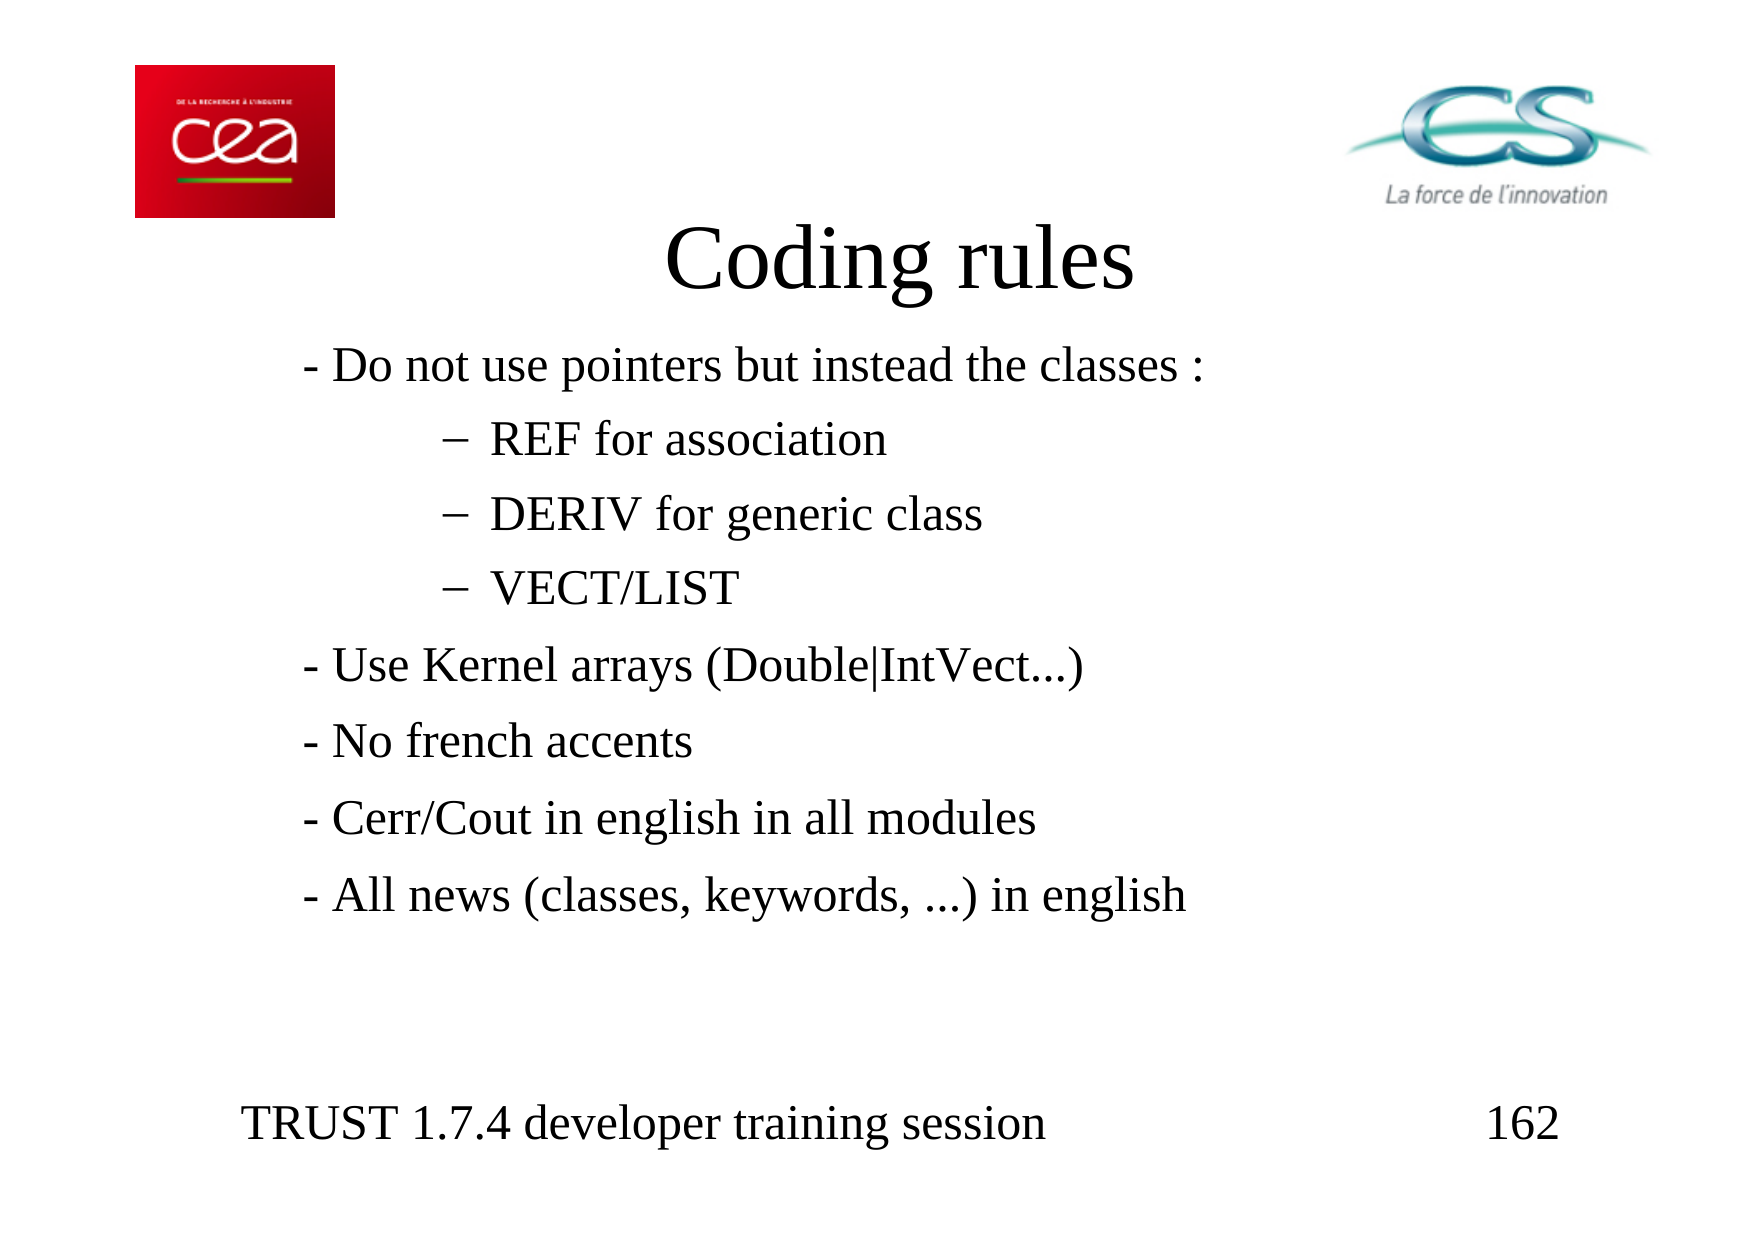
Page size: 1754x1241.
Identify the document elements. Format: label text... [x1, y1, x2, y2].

picture [135, 65, 335, 218]
picture [1340, 73, 1662, 218]
list - Do not use pointers but instead the classes : REF for association DERIV for generic class VECT/LIST - Use Kernel arrays (Double|IntVect...) - No french accents - Cerr/Cout in english in all modules - All news (classes, keywords, ...) in english [231, 323, 1582, 1066]
title Coding rules [225, 127, 1576, 377]
